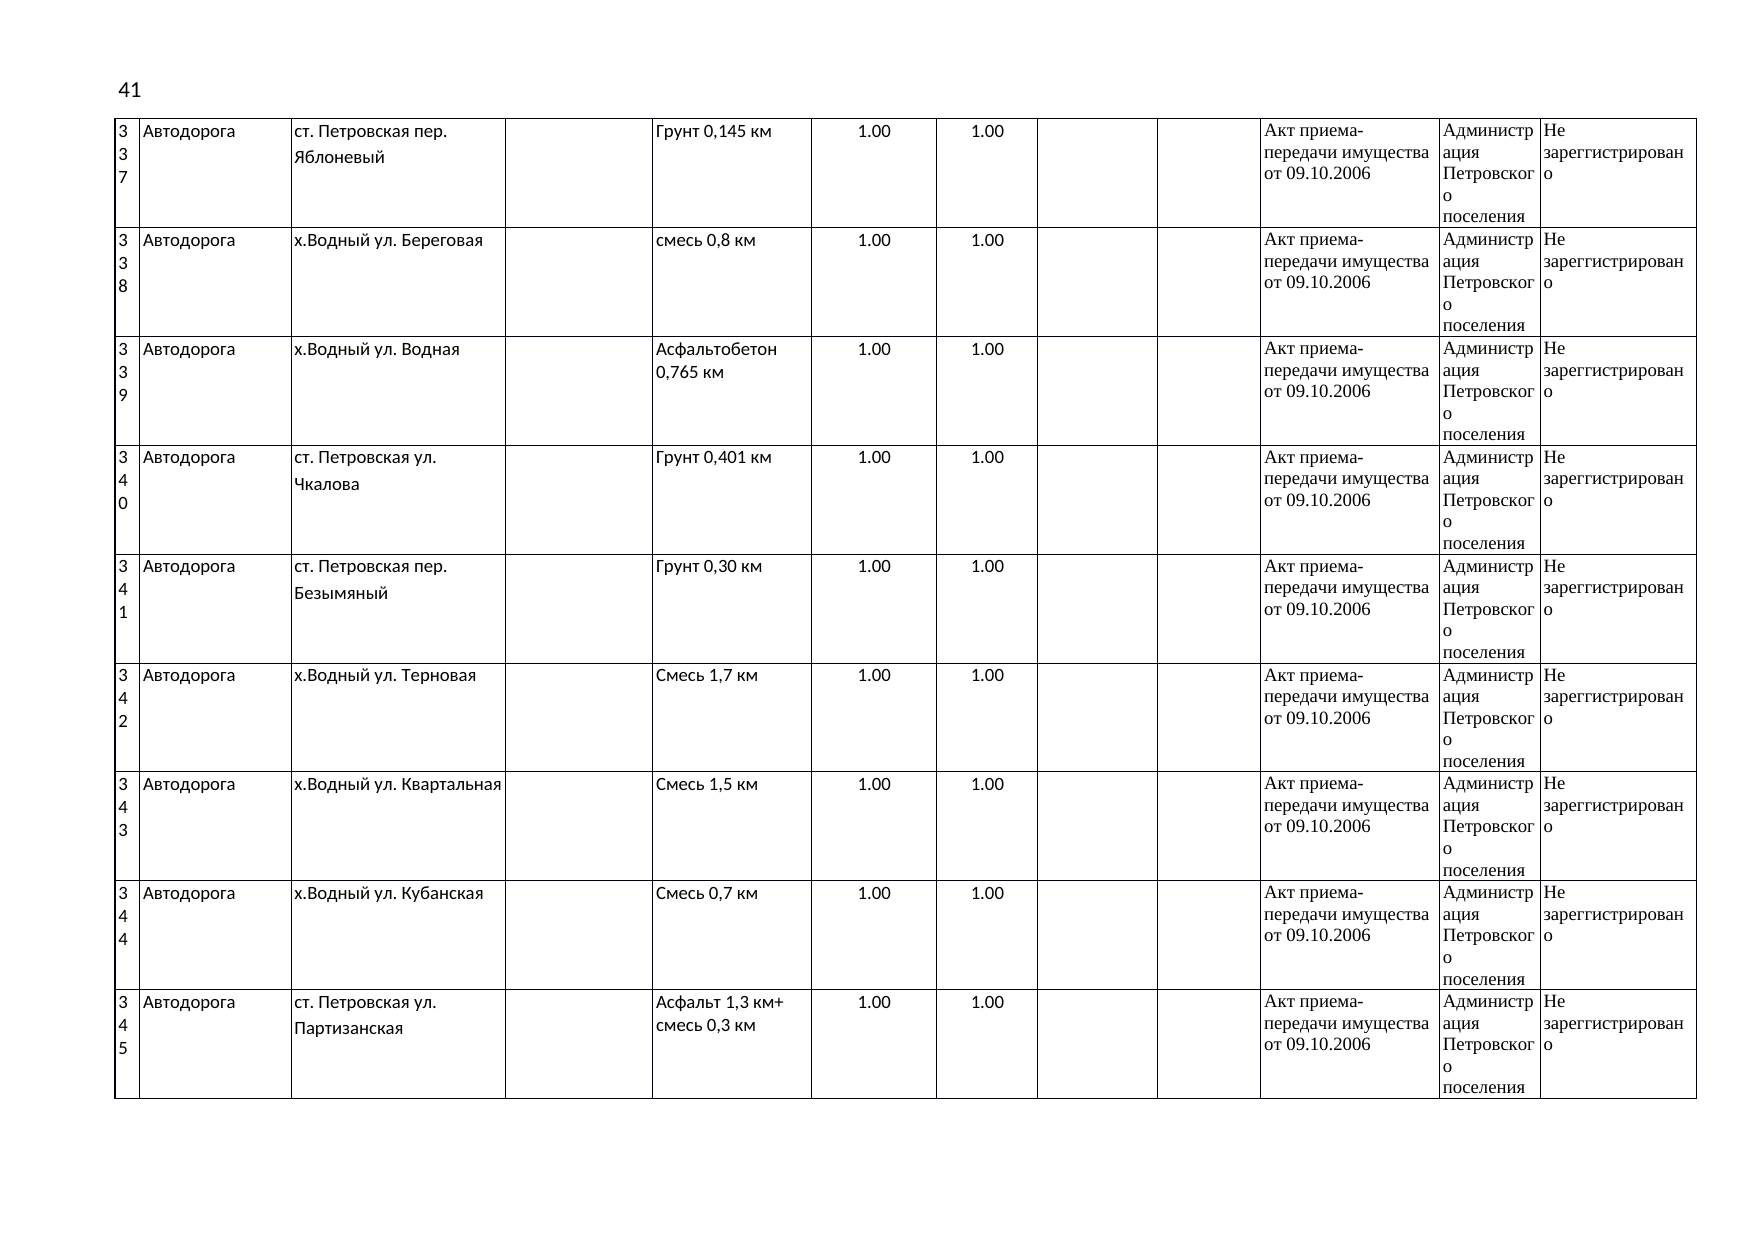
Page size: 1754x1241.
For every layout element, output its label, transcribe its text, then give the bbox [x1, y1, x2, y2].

table_cell Администрация Петровского поселения [1440, 555, 1540, 662]
table_cell 338 [116, 228, 139, 336]
table_cell [1158, 228, 1260, 336]
table_cell [506, 881, 652, 989]
table_cell х.Водный ул. Кубанская [292, 881, 505, 989]
table_cell [1038, 119, 1157, 227]
table_cell 1,00 [812, 119, 936, 227]
table_cell Автодорога [140, 228, 291, 336]
table_cell [1038, 881, 1157, 989]
table_cell 1,00 [812, 881, 936, 989]
table_cell 337 [116, 119, 139, 227]
table_cell 344 [116, 881, 139, 989]
table_cell [1038, 772, 1157, 880]
table_cell ст. Петровская пер. Безымяный [292, 555, 505, 662]
table_cell Администрация Петровского поселения [1440, 337, 1540, 445]
table_cell 343 [116, 772, 139, 880]
table_cell [1038, 446, 1157, 553]
table_cell Не зареггистрировано [1541, 881, 1696, 989]
table_cell 1,00 [937, 119, 1037, 227]
table_cell 342 [116, 664, 139, 771]
table_cell 1,00 [812, 228, 936, 336]
table_cell [506, 119, 652, 227]
table_cell 1,00 [812, 337, 936, 445]
table_cell [506, 990, 652, 1098]
table_cell Администрация Петровского поселения [1440, 664, 1540, 771]
table_cell х.Водный ул. Терновая [292, 664, 505, 771]
table_cell 1,00 [937, 337, 1037, 445]
table_cell [1038, 337, 1157, 445]
table_cell Администрация Петровского поселения [1440, 446, 1540, 553]
table_cell ст. Петровская пер. Яблоневый [292, 119, 505, 227]
table_cell Асфальт 1,3 км+ смесь 0,3 км [653, 990, 811, 1098]
table_cell 1,00 [937, 228, 1037, 336]
table_cell Смесь 0,7 км [653, 881, 811, 989]
table_cell Не зареггистрировано [1541, 228, 1696, 336]
table_cell Автодорога [140, 555, 291, 662]
table_cell Не зареггистрировано [1541, 119, 1696, 227]
table_cell 1,00 [812, 446, 936, 553]
table_cell Грунт 0,30 км [653, 555, 811, 662]
table_cell Акт приема-передачи имущества от 09.10.2006 [1261, 228, 1439, 336]
table_cell Акт приема-передачи имущества от 09.10.2006 [1261, 881, 1439, 989]
table_cell ст. Петровская ул. Партизанская [292, 990, 505, 1098]
table_cell Акт приема-передачи имущества от 09.10.2006 [1261, 555, 1439, 662]
table_cell [506, 337, 652, 445]
table_cell 341 [116, 555, 139, 662]
table_cell [1158, 664, 1260, 771]
table_cell смесь 0,8 км [653, 228, 811, 336]
table_cell Акт приема-передачи имущества от 09.10.2006 [1261, 119, 1439, 227]
table_cell [506, 446, 652, 553]
table_cell х.Водный ул. Береговая [292, 228, 505, 336]
table_cell Автодорога [140, 990, 291, 1098]
table_cell Администрация Петровского поселения [1440, 990, 1540, 1098]
table_cell [1038, 228, 1157, 336]
table_cell Автодорога [140, 772, 291, 880]
table_cell 1,00 [812, 990, 936, 1098]
table_cell Не зареггистрировано [1541, 664, 1696, 771]
table_cell Администрация Петровского поселения [1440, 119, 1540, 227]
table_cell Смесь 1,5 км [653, 772, 811, 880]
table_cell Грунт 0,401 км [653, 446, 811, 553]
table_cell Асфальтобетон 0,765 км [653, 337, 811, 445]
table_cell [1158, 337, 1260, 445]
table_cell Акт приема-передачи имущества от 09.10.2006 [1261, 446, 1439, 553]
table_cell [506, 228, 652, 336]
table_cell 345 [116, 990, 139, 1098]
table_cell Автодорога [140, 664, 291, 771]
table_cell Автодорога [140, 881, 291, 989]
table_cell Не зареггистрировано [1541, 990, 1696, 1098]
table_cell 1,00 [937, 446, 1037, 553]
table_cell Не зареггистрировано [1541, 446, 1696, 553]
table_cell ст. Петровская ул. Чкалова [292, 446, 505, 553]
table_cell х.Водный ул. Квартальная [292, 772, 505, 880]
table_cell 1,00 [937, 555, 1037, 662]
table_cell [1158, 446, 1260, 553]
table_cell [1158, 555, 1260, 662]
table_cell 340 [116, 446, 139, 553]
table_cell 1,00 [812, 664, 936, 771]
table_cell Акт приема-передачи имущества от 09.10.2006 [1261, 664, 1439, 771]
table_cell [506, 555, 652, 662]
table_cell [506, 664, 652, 771]
table_cell Автодорога [140, 337, 291, 445]
table_cell Администрация Петровского поселения [1440, 228, 1540, 336]
table_cell Грунт 0,145 км [653, 119, 811, 227]
table_cell 1,00 [937, 772, 1037, 880]
table_cell Автодорога [140, 446, 291, 553]
table_cell 1,00 [937, 881, 1037, 989]
table_cell Смесь 1,7 км [653, 664, 811, 771]
table_cell Акт приема-передачи имущества от 09.10.2006 [1261, 772, 1439, 880]
table_cell [1158, 772, 1260, 880]
table_cell [1158, 990, 1260, 1098]
table_cell Акт приема-передачи имущества от 09.10.2006 [1261, 990, 1439, 1098]
table_cell 339 [116, 337, 139, 445]
table_cell Не зареггистрировано [1541, 337, 1696, 445]
table_cell 1,00 [937, 664, 1037, 771]
table_cell Не зареггистрировано [1541, 772, 1696, 880]
table_cell [1158, 881, 1260, 989]
table_cell [1038, 664, 1157, 771]
table_cell Не зареггистрировано [1541, 555, 1696, 662]
table_cell [506, 772, 652, 880]
table_cell Акт приема-передачи имущества от 09.10.2006 [1261, 337, 1439, 445]
table_cell 1,00 [812, 772, 936, 880]
table_cell [1158, 119, 1260, 227]
table_cell Администрация Петровского поселения [1440, 881, 1540, 989]
table_cell Автодорога [140, 119, 291, 227]
table_cell Администрация Петровского поселения [1440, 772, 1540, 880]
table_cell [1038, 555, 1157, 662]
table_cell х.Водный ул. Водная [292, 337, 505, 445]
table_cell 1,00 [937, 990, 1037, 1098]
table_cell [1038, 990, 1157, 1098]
table_cell 1,00 [812, 555, 936, 662]
